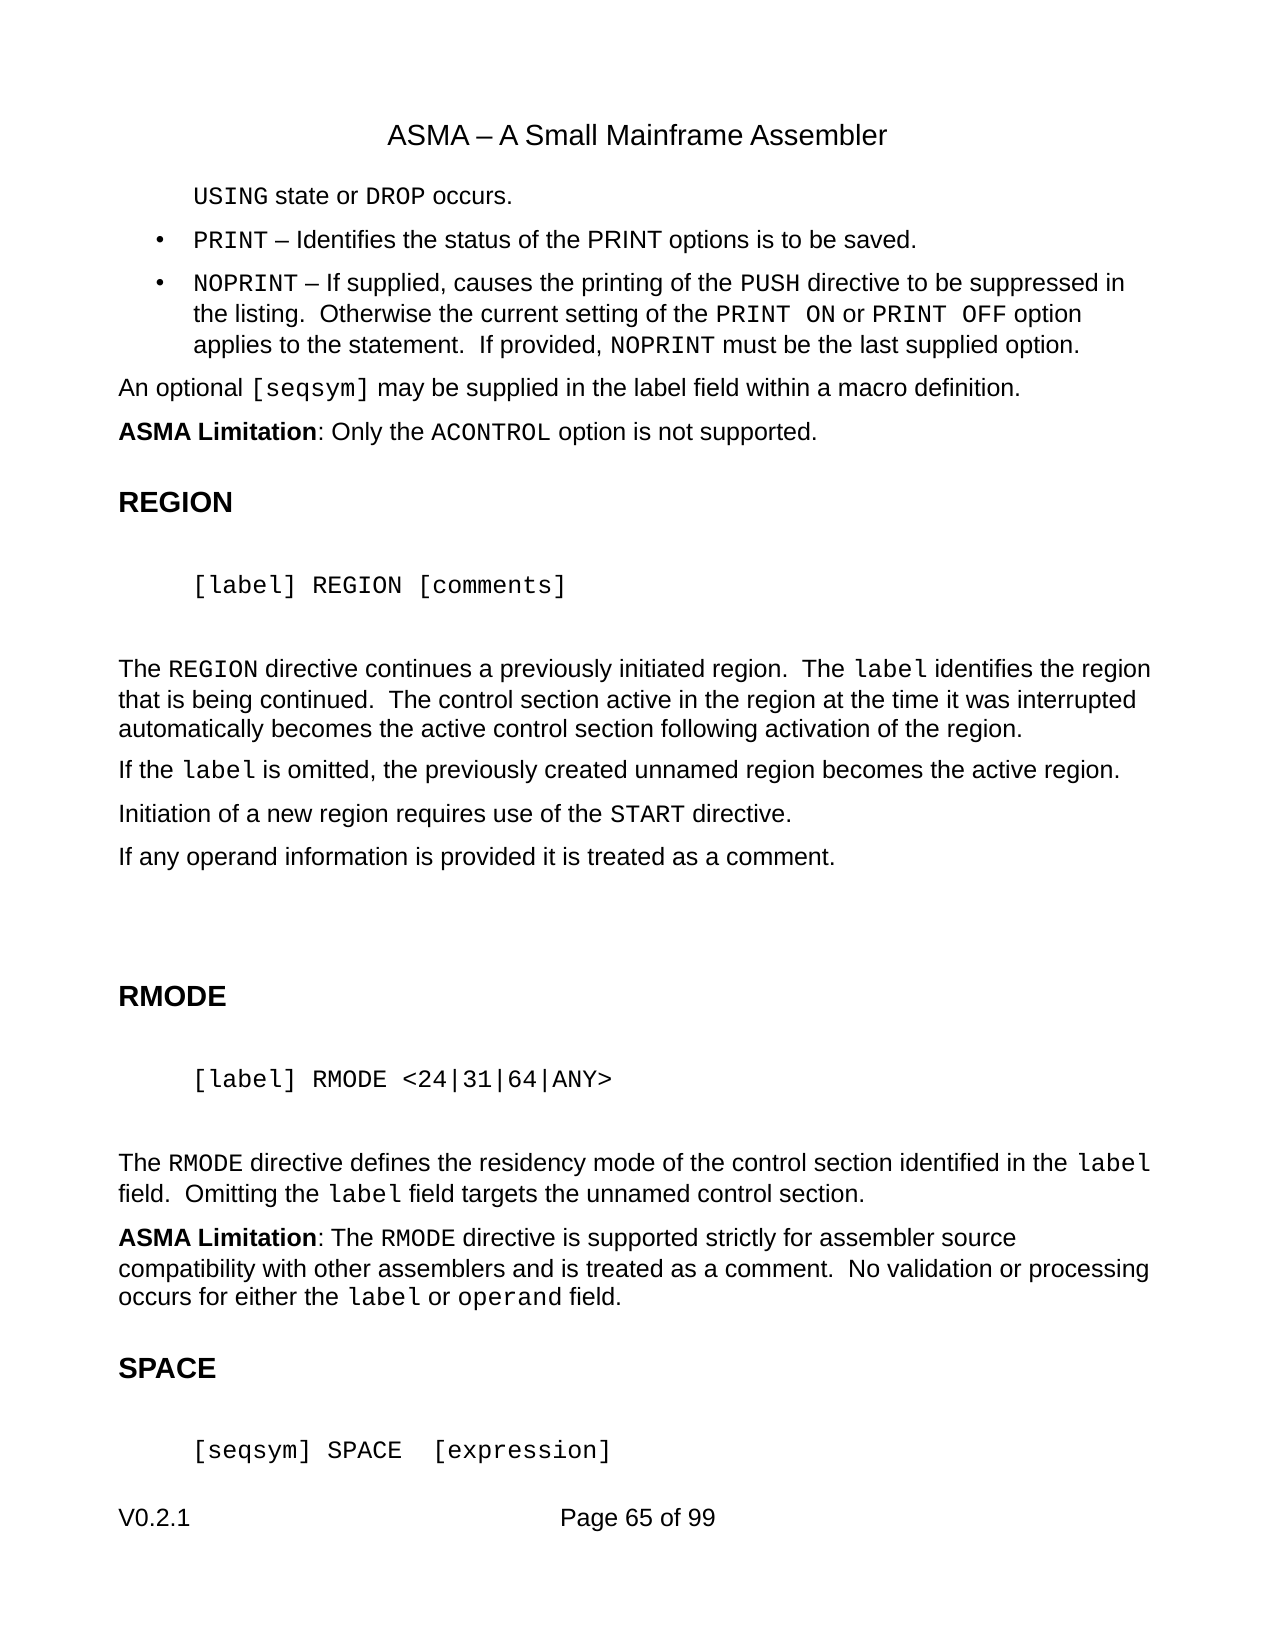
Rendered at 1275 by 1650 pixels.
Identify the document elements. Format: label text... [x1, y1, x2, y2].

subtitle REGION [118, 485, 1157, 519]
subtitle SPACE [118, 1351, 1157, 1384]
text An optional [seqsym] may be supplied in the label field within a macro definition. [118, 373, 1157, 404]
text The RMODE directive defines the residency mode of the control section identified in the label field. Omitting the label field targets the unnamed control section. [118, 1148, 1157, 1210]
text The REGION directive continues a previously initiated region. The label identifies the region that is being continued. The control section active in the region at the time it was interrupted automatically becomes the active control section following activation of the region. [118, 654, 1157, 743]
subtitle RMODE [118, 979, 1157, 1013]
text If the label is omitted, the previously created unnamed region becomes the active region. [118, 755, 1157, 786]
text ASMA Limitation: The RMODE directive is supported strictly for assembler source compatibility with other assemblers and is treated as a comment. No validation or processing occurs for either the label or operand field. [118, 1223, 1157, 1313]
list NOPRINT – If supplied, causes the printing of the PUSH directive to be suppressed in the listing. Otherwise the current setting of the PRINT ON or PRINT OFF option applies to the statement. If provided, NOPRINT must be the last supplied option. [156, 268, 1157, 361]
list PRINT – Identifies the status of the PRINT options is to be saved. [156, 224, 1157, 256]
text ASMA Limitation: Only the ACONTROL option is not supported. [118, 417, 1157, 448]
text [seqsym] SPACE [expression] [192, 1438, 1157, 1466]
list USING state or DROP occurs. [156, 181, 1157, 212]
text Initiation of a new region requires use of the START directive. [118, 798, 1157, 829]
text [label] REGION [comments] [192, 572, 1157, 601]
text [label] RMODE <24|31|64|ANY> [192, 1067, 1157, 1095]
text If any operand information is provided it is treated as a comment. [118, 842, 1157, 871]
